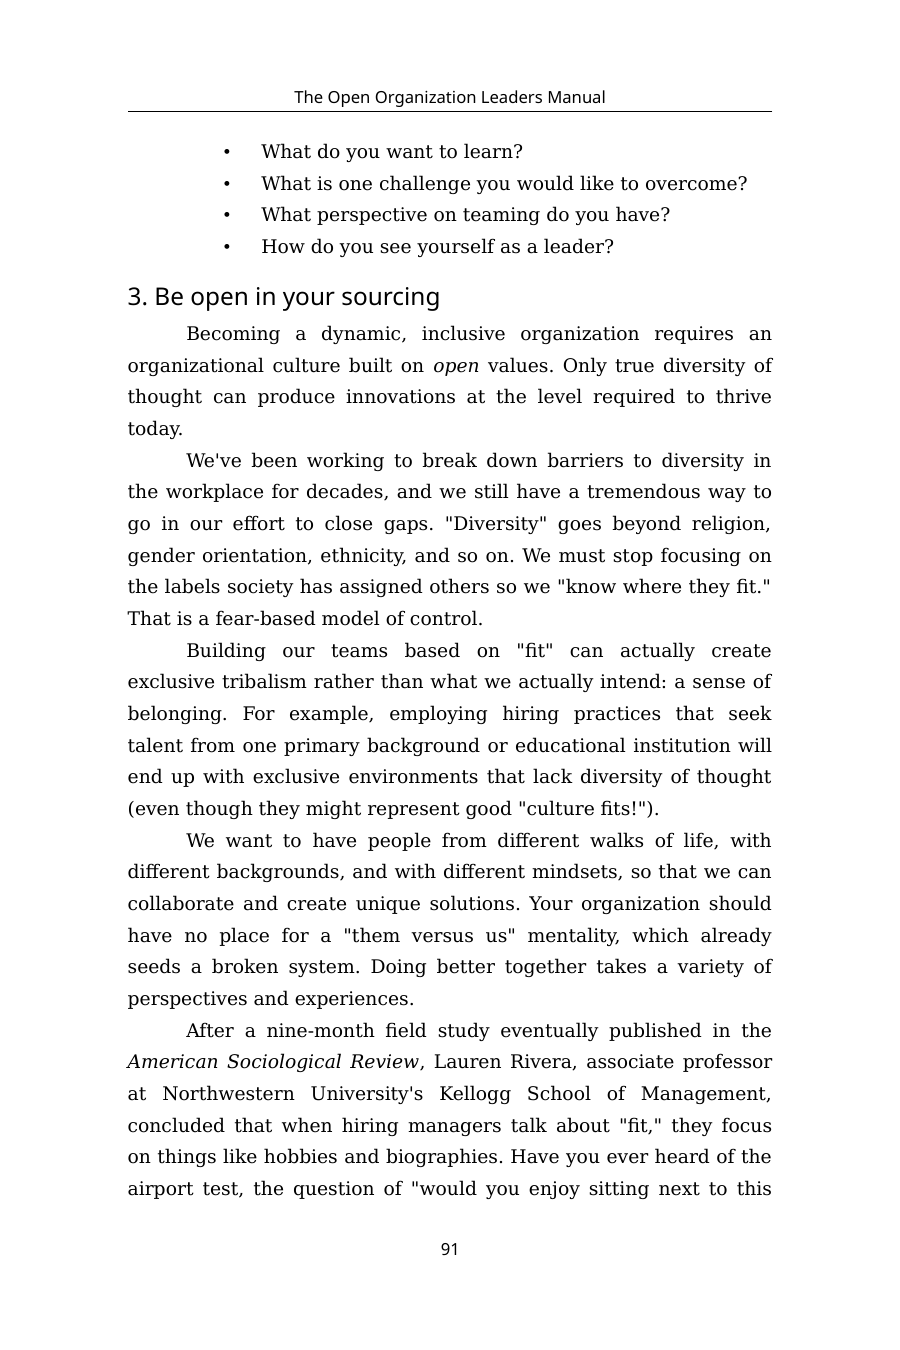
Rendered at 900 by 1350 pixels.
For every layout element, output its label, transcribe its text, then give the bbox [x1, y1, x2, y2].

text Becoming a dynamic, inclusive organization requires an organizational culture built on open values. Only true diversity of thought can produce innovations at the level required to thrive today. [127, 323, 772, 440]
text We want to have people from different walks of life, with different backgrounds, and with different mindsets, so that we can collaborate and create unique solutions. Your organization should have no place for a "them versus us" mentality, which already seeds a broken system. Doing better together takes a variety of perspectives and experiences. [127, 829, 772, 1010]
text Building our teams based on "fit" can actually create exclusive tribalism rather than what we actually intend: a sense of belonging. For example, employing hiring practices that seek talent from one primary background or educational institution will end up with exclusive environments that lack diversity of thought (even though they might represent good "culture fits!"). [127, 639, 772, 820]
list What perspective on teaming do you have? [223, 204, 772, 226]
list How do you see yourself as a leader? [223, 236, 772, 258]
list What do you want to learn? [223, 141, 772, 163]
subtitle 3. Be open in your sourcing [127, 283, 772, 311]
list What is one challenge you would like to overcome? [223, 173, 772, 194]
text After a nine-month field study eventually published in the American Sociological Review, Lauren Rivera, associate professor at Northwestern University's Kellogg School of Management, concluded that when hiring managers talk about "fit," they focus on things like hobbies and biographies. Have you ever heard of the airport test, the question of "would you enjoy sitting next to this [127, 1019, 772, 1200]
text We've been working to break down barriers to diversity in the workplace for decades, and we still have a tremendous way to go in our effort to close gaps. "Diversity" goes beyond religion, gender orientation, ethnicity, and so on. We must stop focusing on the labels society has assigned others so we "know where they fit." That is a fear-based model of control. [127, 449, 772, 630]
